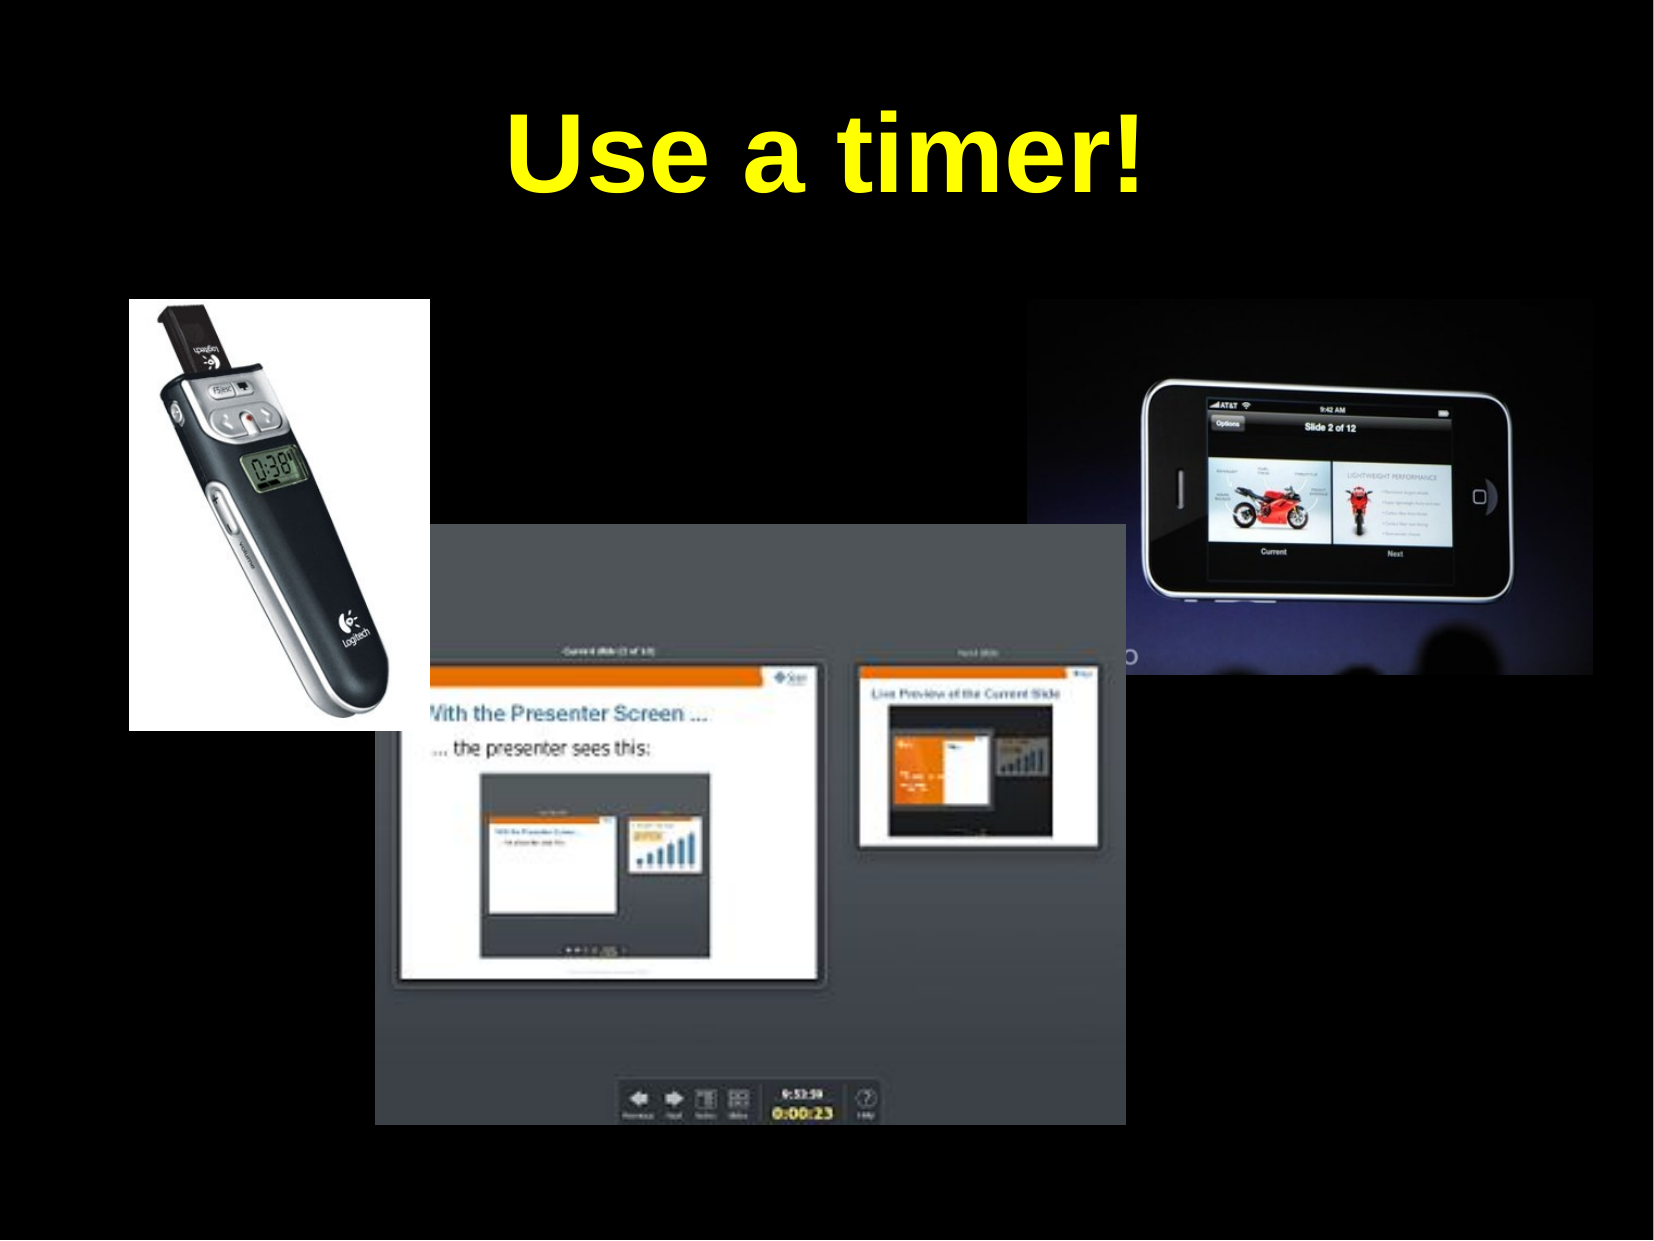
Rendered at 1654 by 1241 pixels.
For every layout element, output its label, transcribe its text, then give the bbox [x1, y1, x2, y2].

picture [129, 299, 1593, 1126]
title Use a timer! [82, 49, 1571, 257]
